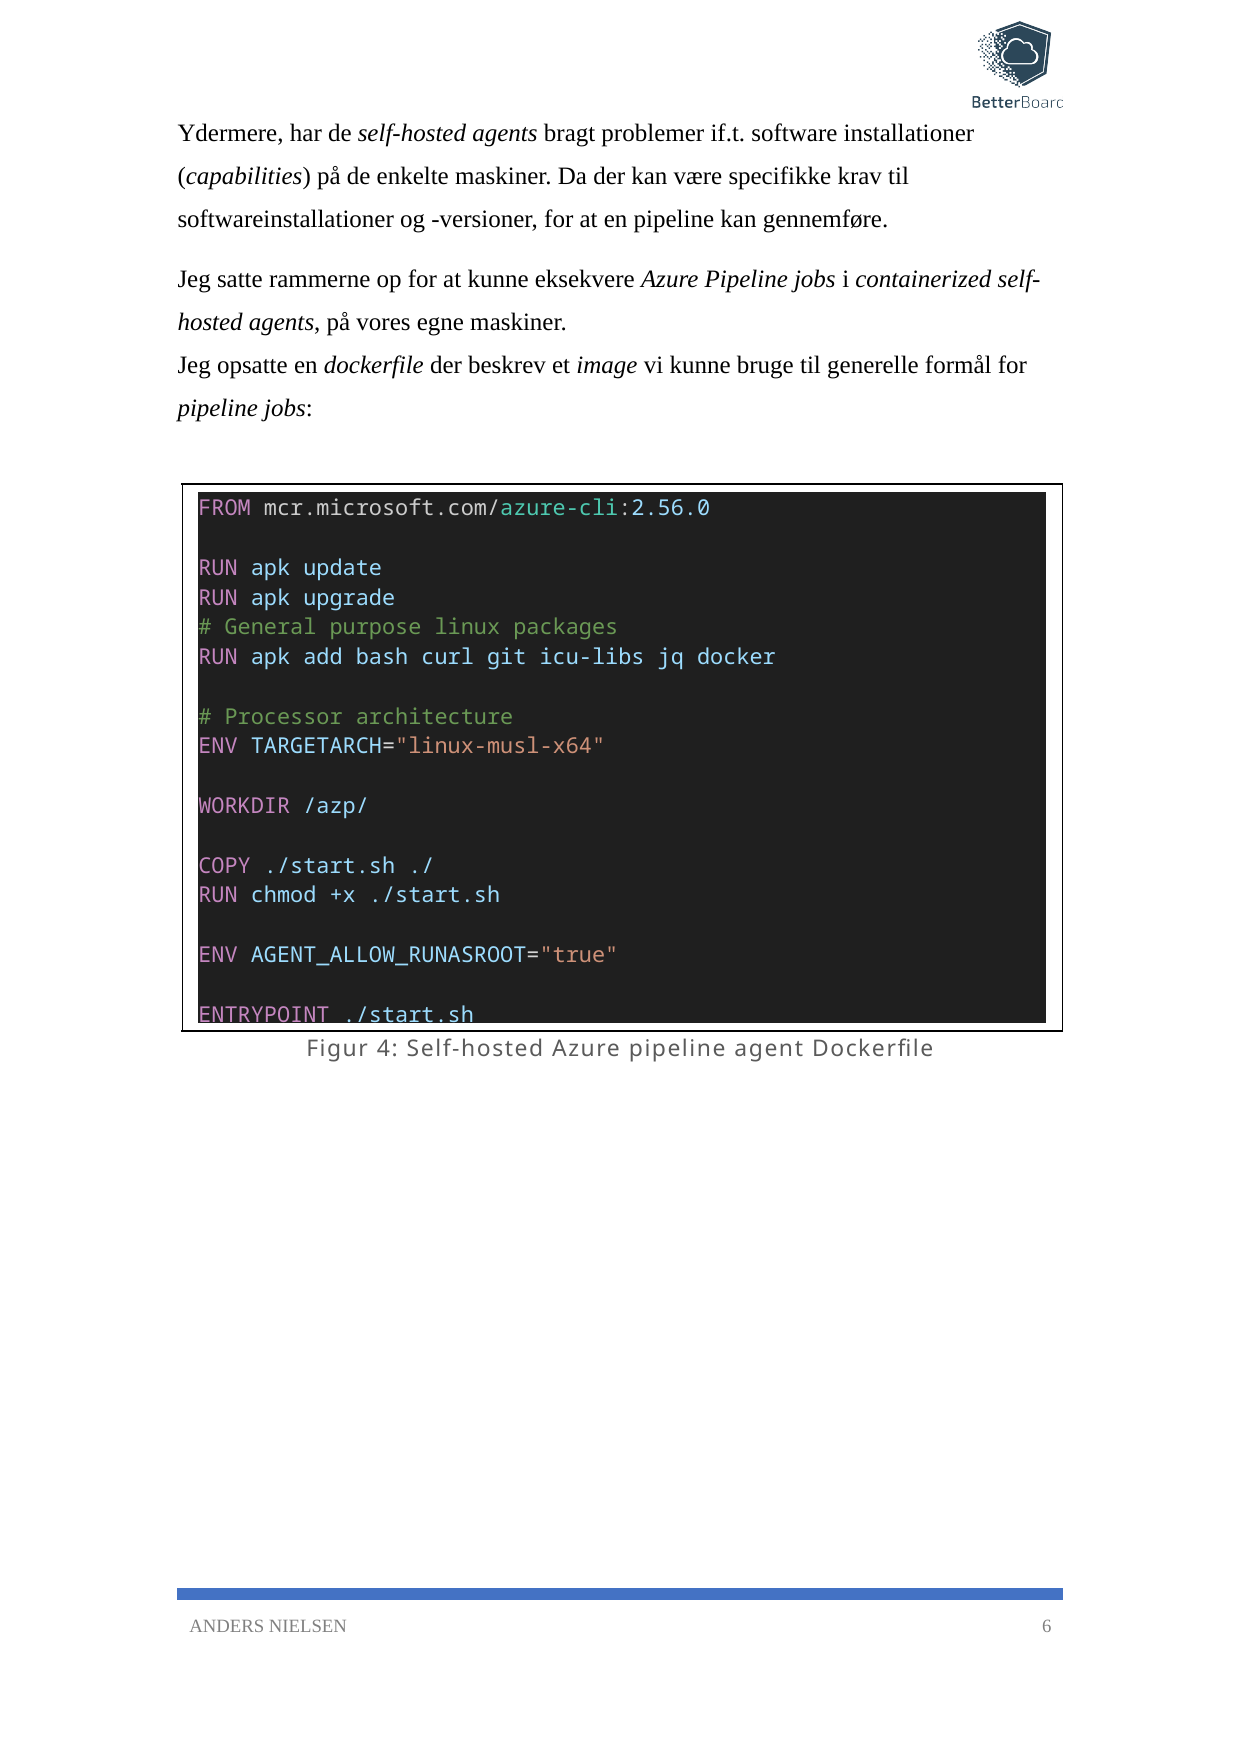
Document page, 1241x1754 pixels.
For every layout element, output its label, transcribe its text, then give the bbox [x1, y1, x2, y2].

text FROM mcr.microsoft.com/azure-cli:2.56.0 [198, 492, 1046, 522]
text ENV AGENT_ALLOW_RUNASROOT="true" [198, 939, 1046, 969]
text ENTRYPOINT ./start.sh [198, 998, 1046, 1023]
text ENV TARGETARCH="linux-musl-x64" [198, 730, 1046, 760]
text Jeg satte rammerne op for at kunne eksekvere Azure Pipeline jobs i containerized self-hosted agents, på vores egne maskiner. Jeg opsatte en dockerfile der beskrev et image vi kunne bruge til generelle formål for pipeline jobs: [177, 264, 1063, 422]
text WORKDIR /azp/ [198, 790, 1046, 820]
subtitle Figur 4: Self-hosted Azure pipeline agent Dockerfile [177, 513, 1063, 1063]
text RUN apk update [198, 552, 1046, 581]
text # General purpose linux packages [198, 611, 1046, 641]
text RUN chmod +x ./start.sh [198, 879, 1046, 909]
text Ydermere, har de self-hosted agents bragt problemer if.t. software installationer (capabilities) på de enkelte maskiner. Da der kan være specifikke krav til softwareinstallationer og -versioner, for at en pipeline kan gennemføre. [177, 118, 1063, 233]
text RUN apk add bash curl git icu-libs jq docker [198, 641, 1046, 671]
text COPY ./start.sh ./ [198, 849, 1046, 879]
text # Processor architecture [198, 701, 1046, 730]
text RUN apk upgrade [198, 581, 1046, 611]
